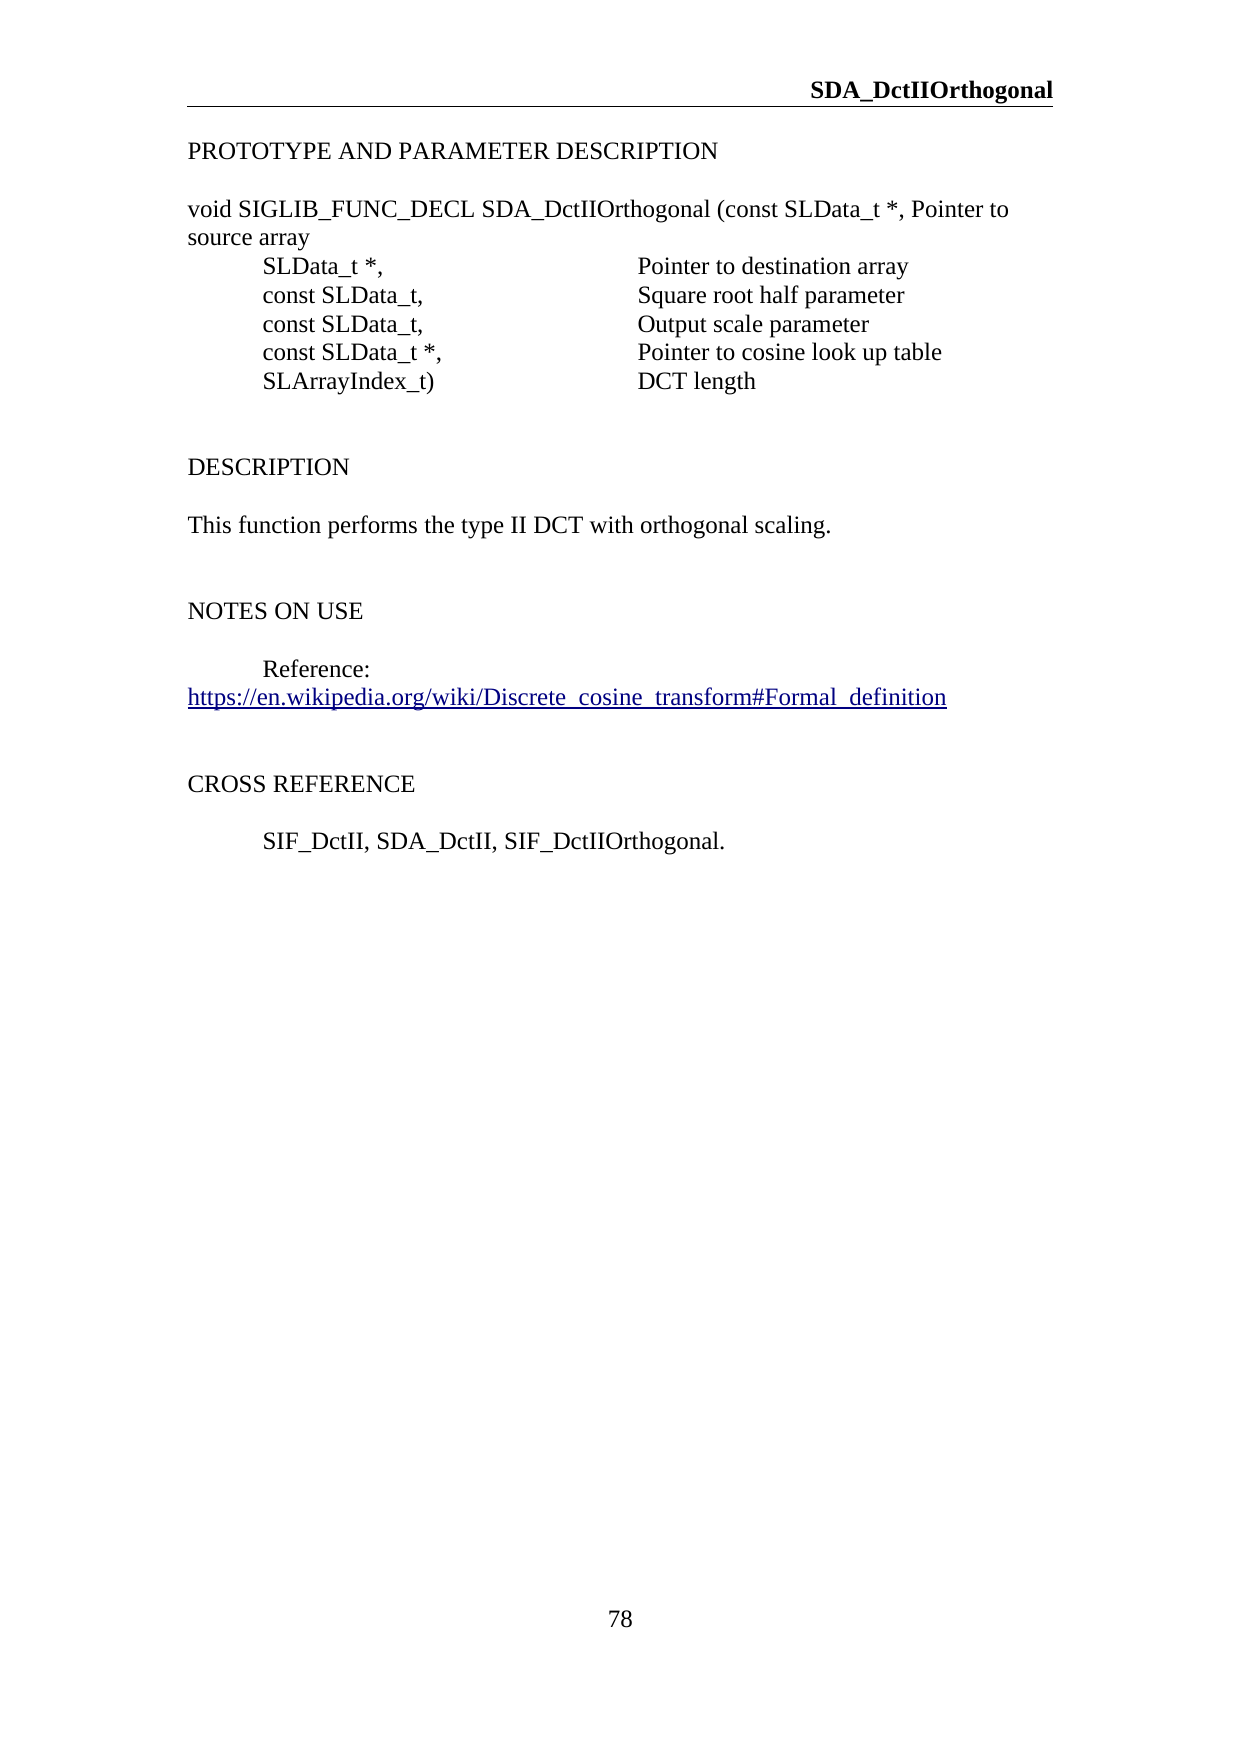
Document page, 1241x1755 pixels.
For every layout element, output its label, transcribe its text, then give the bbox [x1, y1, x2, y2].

text DESCRIPTION [187, 452, 1053, 481]
text PROTOTYPE AND PARAMETER DESCRIPTION [187, 136, 1053, 165]
text const SLData_t *, Pointer to cosine look up table [187, 337, 1053, 366]
subtitle SDA_DctIIOrthogonal [187, 75, 1053, 106]
text const SLData_t, Output scale parameter [187, 309, 1053, 337]
text const SLData_t, Square root half parameter [187, 280, 1053, 309]
text SIF_DctII, SDA_DctII, SIF_DctIIOrthogonal. [187, 826, 1053, 855]
text Reference: https://en.wikipedia.org/wiki/Discrete_cosine_transform#Formal_definition [187, 654, 1053, 711]
text CROSS REFERENCE [187, 769, 1053, 797]
text SLData_t *, Pointer to destination array [187, 251, 1053, 280]
text SLArrayIndex_t) DCT length [187, 366, 1053, 395]
text void SIGLIB_FUNC_DECL SDA_DctIIOrthogonal (const SLData_t *, Pointer to source array [187, 194, 1053, 251]
text NOTES ON USE [187, 596, 1053, 625]
text This function performs the type II DCT with orthogonal scaling. [187, 510, 1053, 539]
